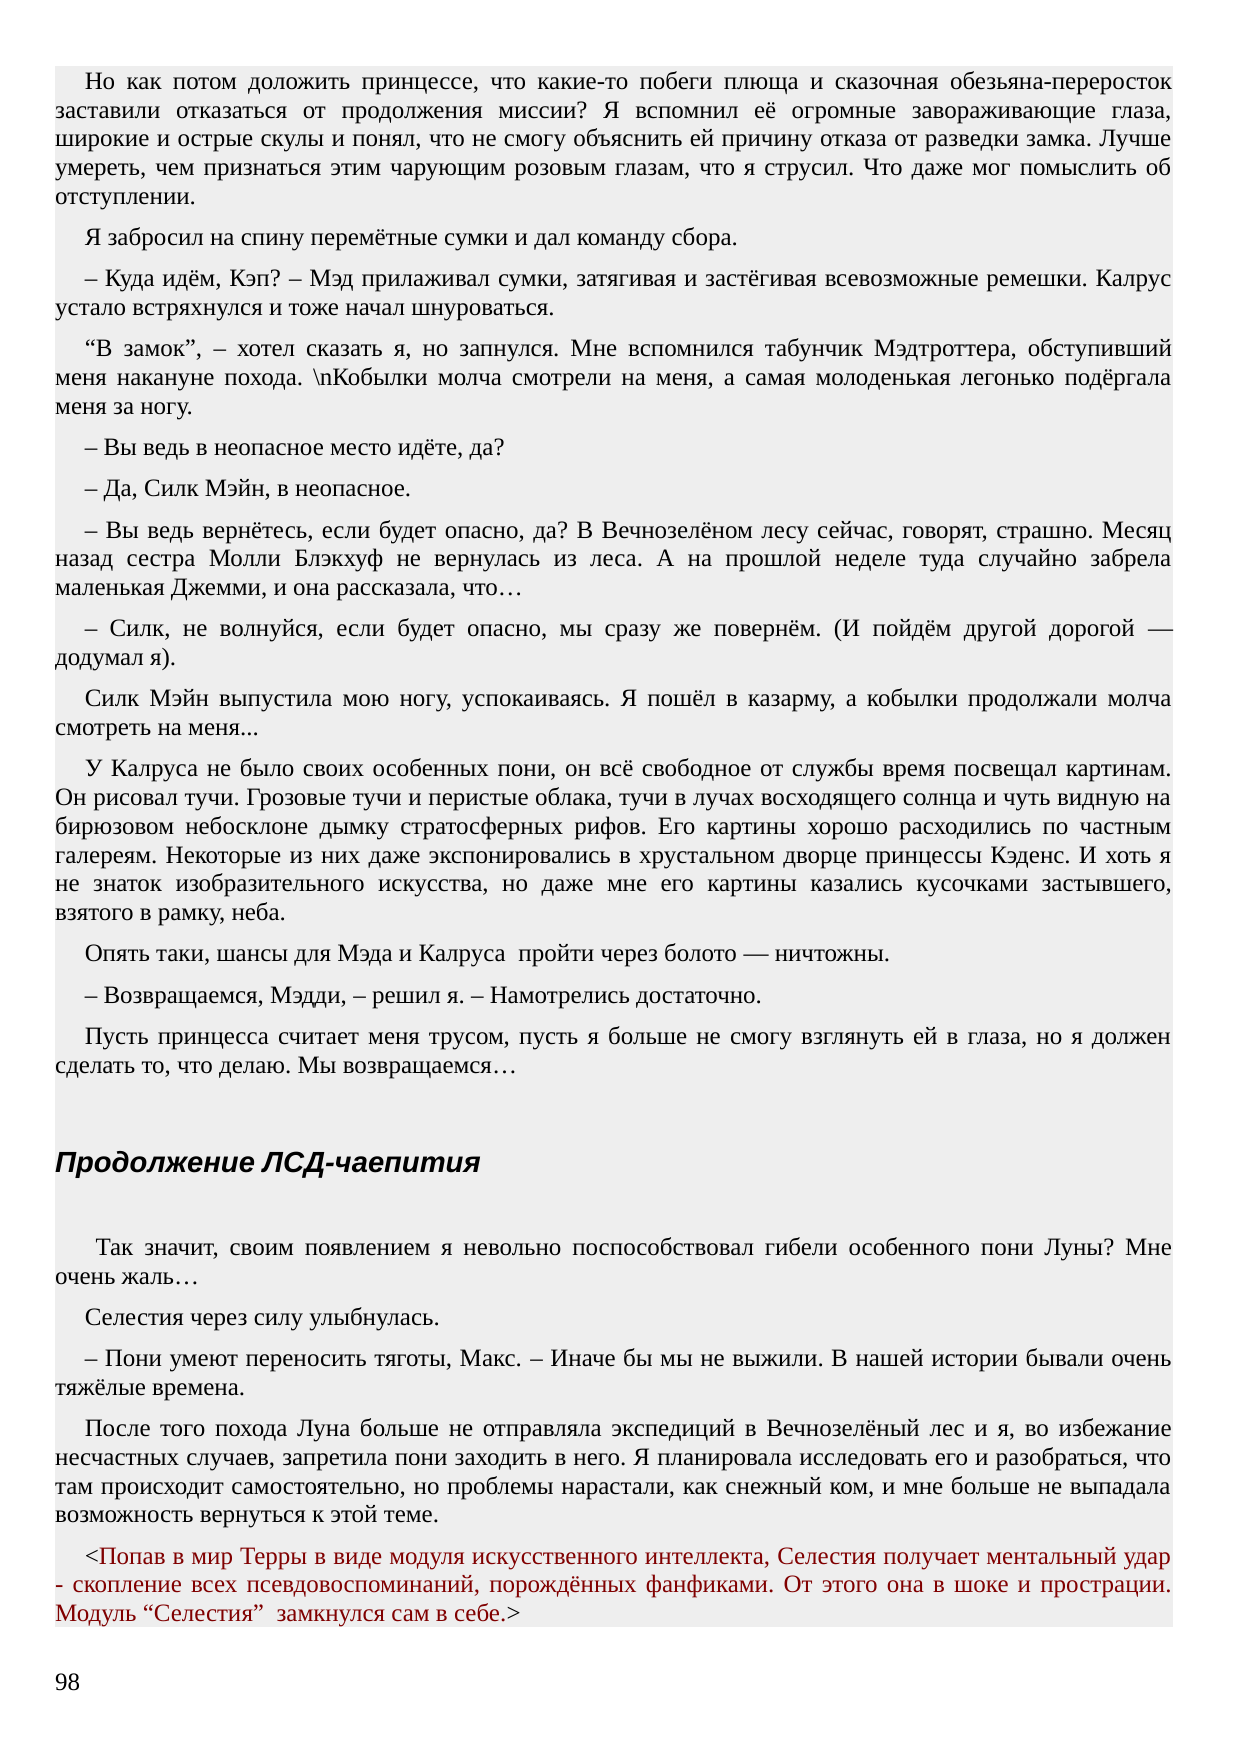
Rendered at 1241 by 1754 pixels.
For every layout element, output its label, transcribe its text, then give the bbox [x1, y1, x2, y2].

text После того похода Луна больше не отправляла экспедиций в Вечнозелёный лес и я, во избежание несчастных случаев, запретила пони заходить в него. Я планировала исследовать его и разобраться, что там происходит самостоятельно, но проблемы нарастали, как снежный ком, и мне больше не выпадала возможность вернуться к этой теме. [55, 1413, 1173, 1528]
text – Вы ведь в неопасное место идёте, да? [55, 432, 1173, 461]
text – Вы ведь вернётесь, если будет опасно, да? В Вечнозелёном лесу сейчас, говорят, страшно. Месяц назад сестра Молли Блэкхуф не вернулась из леса. А на прошлой неделе туда случайно забрела маленькая Джемми, и она рассказала, что… [55, 515, 1173, 601]
text Так значит, своим появлением я невольно поспособствовал гибели особенного пони Луны? Мне очень жаль… [55, 1232, 1173, 1289]
text – Да, Силк Мэйн, в неопасное. [55, 473, 1173, 502]
text <Попав в мир Терры в виде модуля искусственного интеллекта, Селестия получает ментальный удар - скопление всех псевдовоспоминаний, порождённых фанфиками. От этого она в шоке и прострации. Модуль “Селестия” замкнулся сам в себе.> [55, 1541, 1173, 1627]
subtitle Продолжение ЛСД-чаепития [55, 1145, 1173, 1178]
text Пусть принцесса считает меня трусом, пусть я больше не смогу взглянуть ей в глаза, но я должен сделать то, что делаю. Мы возвращаемся… [55, 1021, 1173, 1078]
text Силк Мэйн выпустила мою ногу, успокаиваясь. Я пошёл в казарму, а кобылки продолжали молча смотреть на меня... [55, 683, 1173, 741]
text – Силк, не волнуйся, если будет опасно, мы сразу же повернём. (И пойдём другой дорогой — додумал я). [55, 613, 1173, 671]
text У Калруса не было своих особенных пони, он всё свободное от службы время посвещал картинам. Он рисовал тучи. Грозовые тучи и перистые облака, тучи в лучах восходящего солнца и чуть видную на бирюзовом небосклоне дымку стратосферных рифов. Его картины хорошо расходились по частным галереям. Некоторые из них даже экспонировались в хрустальном дворце принцессы Кэденс. И хоть я не знаток изобразительного искусства, но даже мне его картины казались кусочками застывшего, взятого в рамку, неба. [55, 753, 1173, 926]
text “В замок”, – хотел сказать я, но запнулся. Мне вспомнился табунчик Мэдтроттера, обступивший меня накануне похода. \nКобылки молча смотрели на меня, а самая молоденькая легонько подёргала меня за ногу. [55, 333, 1173, 420]
text Я забросил на спину перемётные сумки и дал команду сбора. [55, 222, 1173, 251]
text – Возвращаемся, Мэдди, – решил я. – Намотрелись достаточно. [55, 980, 1173, 1008]
text – Куда идём, Кэп? – Мэд прилаживал сумки, затягивая и застёгивая всевозможные ремешки. Калрус устало встряхнулся и тоже начал шнуроваться. [55, 263, 1173, 321]
text Опять таки, шансы для Мэда и Калруса пройти через болото — ничтожны. [55, 938, 1173, 967]
text Но как потом доложить принцессе, что какие-то побеги плюща и сказочная обезьяна-переросток заставили отказаться от продолжения миссии? Я вспомнил её огромные завораживающие глаза, широкие и острые скулы и понял, что не смогу объяснить ей причину отказа от разведки замка. Лучше умереть, чем признаться этим чарующим розовым глазам, что я струсил. Что даже мог помыслить об отступлении. [55, 66, 1173, 210]
text – Пони умеют переносить тяготы, Макс. – Иначе бы мы не выжили. В нашей истории бывали очень тяжёлые времена. [55, 1343, 1173, 1401]
text Селестия через силу улыбнулась. [55, 1302, 1173, 1331]
